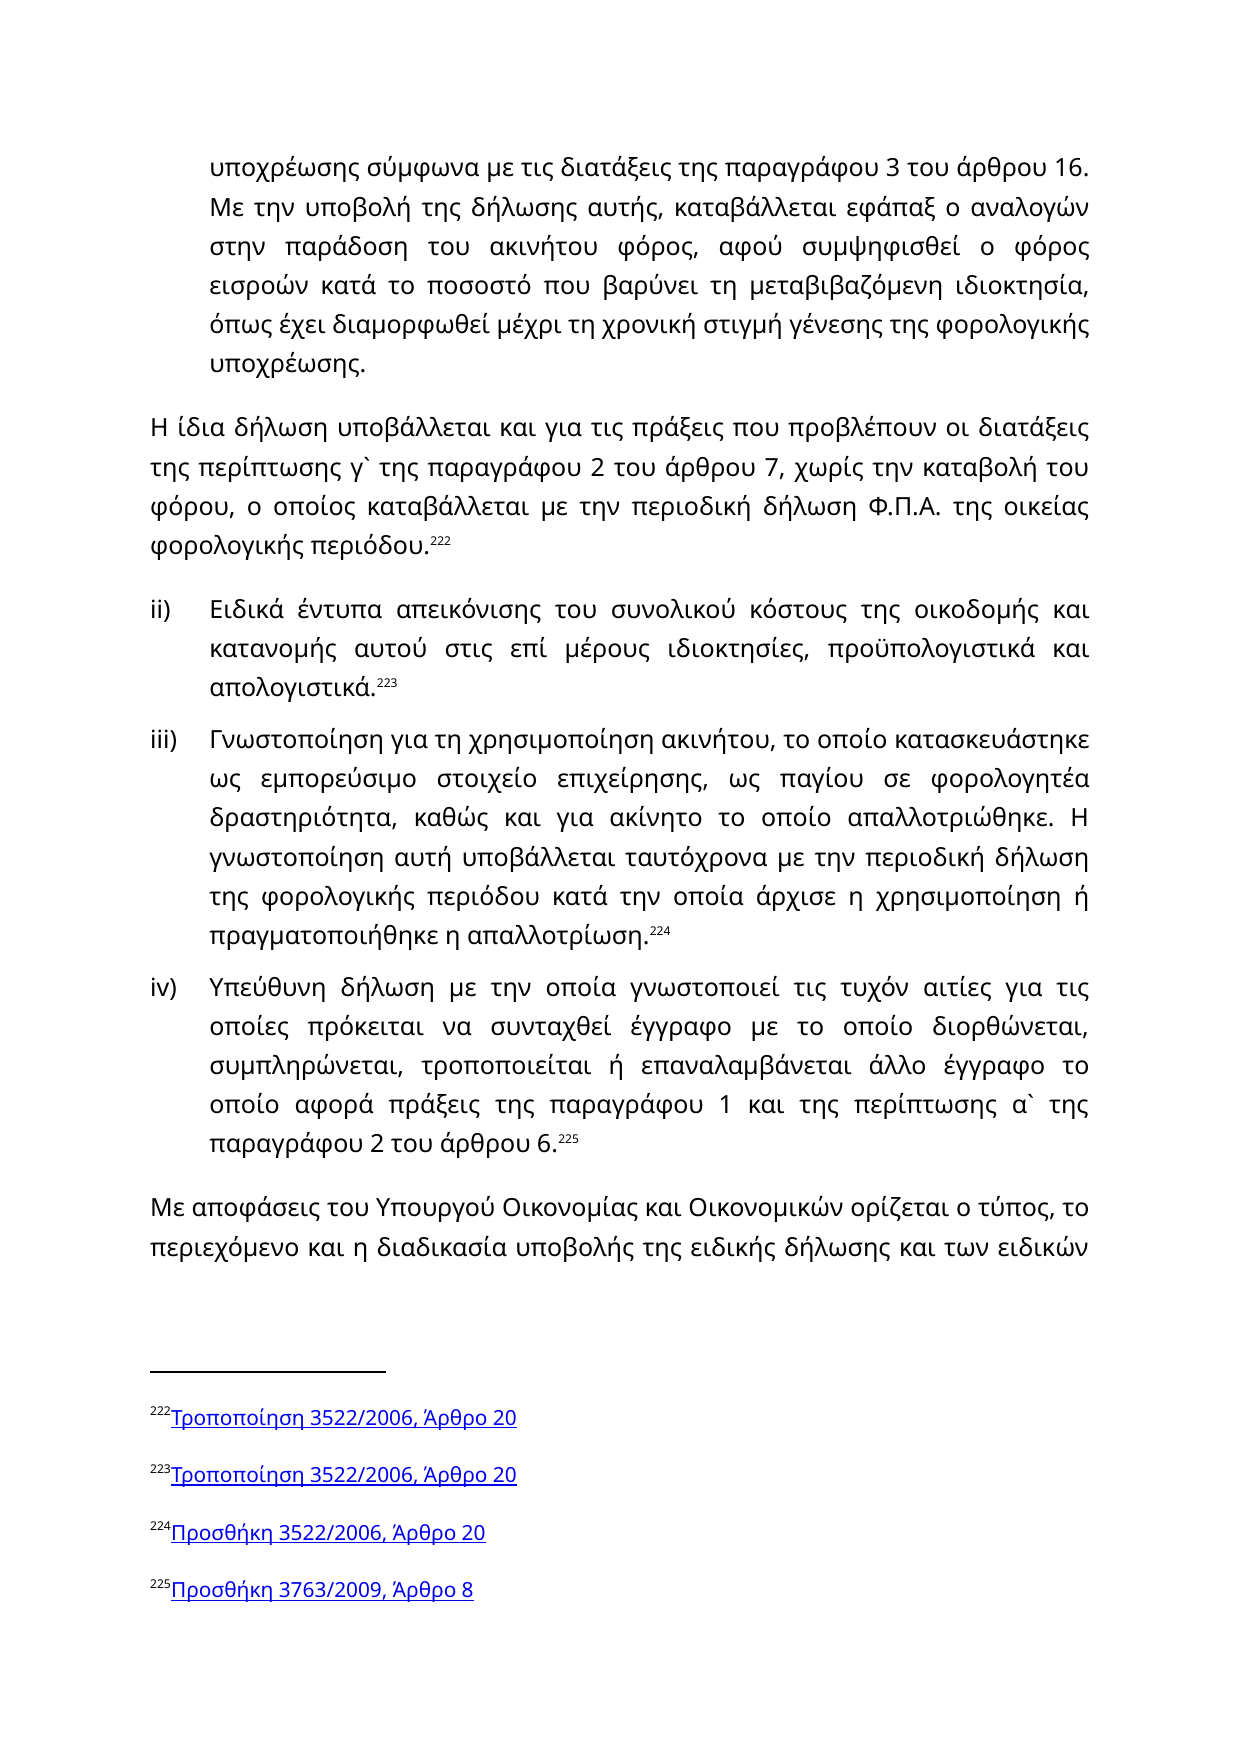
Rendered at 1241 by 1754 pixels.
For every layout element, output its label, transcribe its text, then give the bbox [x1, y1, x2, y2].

text Τροποποίηση 3522/2006, Άρθρο 20 [150, 1403, 1090, 1431]
text Προσθήκη 3763/2009, Άρθρο 8 [150, 1576, 1090, 1604]
text Με αποφάσεις του Υπουργού Οικονομίας και Οικονομικών ορίζεται ο τύπος, το περιεχόμενο και η διαδικασία υποβολής της ειδικής δήλωσης και των ειδικών [150, 1190, 1090, 1263]
text Προσθήκη 3522/2006, Άρθρο 20 [150, 1518, 1090, 1546]
list iv) Υπεύθυνη δήλωση με την οποία γνωστοποιεί τις τυχόν αιτίες για τις οποίες πρόκειται να συνταχθεί έγγραφο με το οποίο διορθώνεται, συμπληρώνεται, τροποποιείται ή επαναλαμβάνεται άλλο έγγραφο το οποίο αφορά πράξεις της παραγράφου 1 και της περίπτωσης α` της παραγράφου 2 του άρθρου 6. [150, 969, 1090, 1160]
list ii) Ειδικά έντυπα απεικόνισης του συνολικού κόστους της οικοδομής και κατανομής αυτού στις επί μέρους ιδιοκτησίες, προϋπολογιστικά και απολογιστικά. [150, 592, 1090, 704]
text Τροποποίηση 3522/2006, Άρθρο 20 [150, 1460, 1090, 1489]
list υποχρέωσης σύμφωνα με τις διατάξεις της παραγράφου 3 του άρθρου 16. Με την υποβολή της δήλωσης αυτής, καταβάλλεται εφάπαξ ο αναλογών στην παράδοση του ακινήτου φόρος, αφού συμψηφισθεί ο φόρος εισροών κατά το ποσοστό που βαρύνει τη μεταβιβαζόμενη ιδιοκτησία, όπως έχει διαμορφωθεί μέχρι τη χρονική στιγμή γένεσης της φορολογικής υποχρέωσης. [150, 150, 1090, 380]
text Η ίδια δήλωση υποβάλλεται και για τις πράξεις που προβλέπουν οι διατάξεις της περίπτωσης γ` της παραγράφου 2 του άρθρου 7, χωρίς την καταβολή του φόρου, ο οποίος καταβάλλεται με την περιοδική δήλωση Φ.Π.Α. της οικείας φορολογικής περιόδου. [150, 410, 1090, 562]
list iii) Γνωστοποίηση για τη χρησιμοποίηση ακινήτου, το οποίο κατασκευάστηκε ως εμπορεύσιμο στοιχείο επιχείρησης, ως παγίου σε φορολογητέα δραστηριότητα, καθώς και για ακίνητο το οποίο απαλλοτριώθηκε. Η γνωστοποίηση αυτή υποβάλλεται ταυτόχρονα με την περιοδική δήλωση της φορολογικής περιόδου κατά την οποία άρχισε η χρησιμοποίηση ή πραγματοποιήθηκε η απαλλοτρίωση. [150, 722, 1090, 952]
